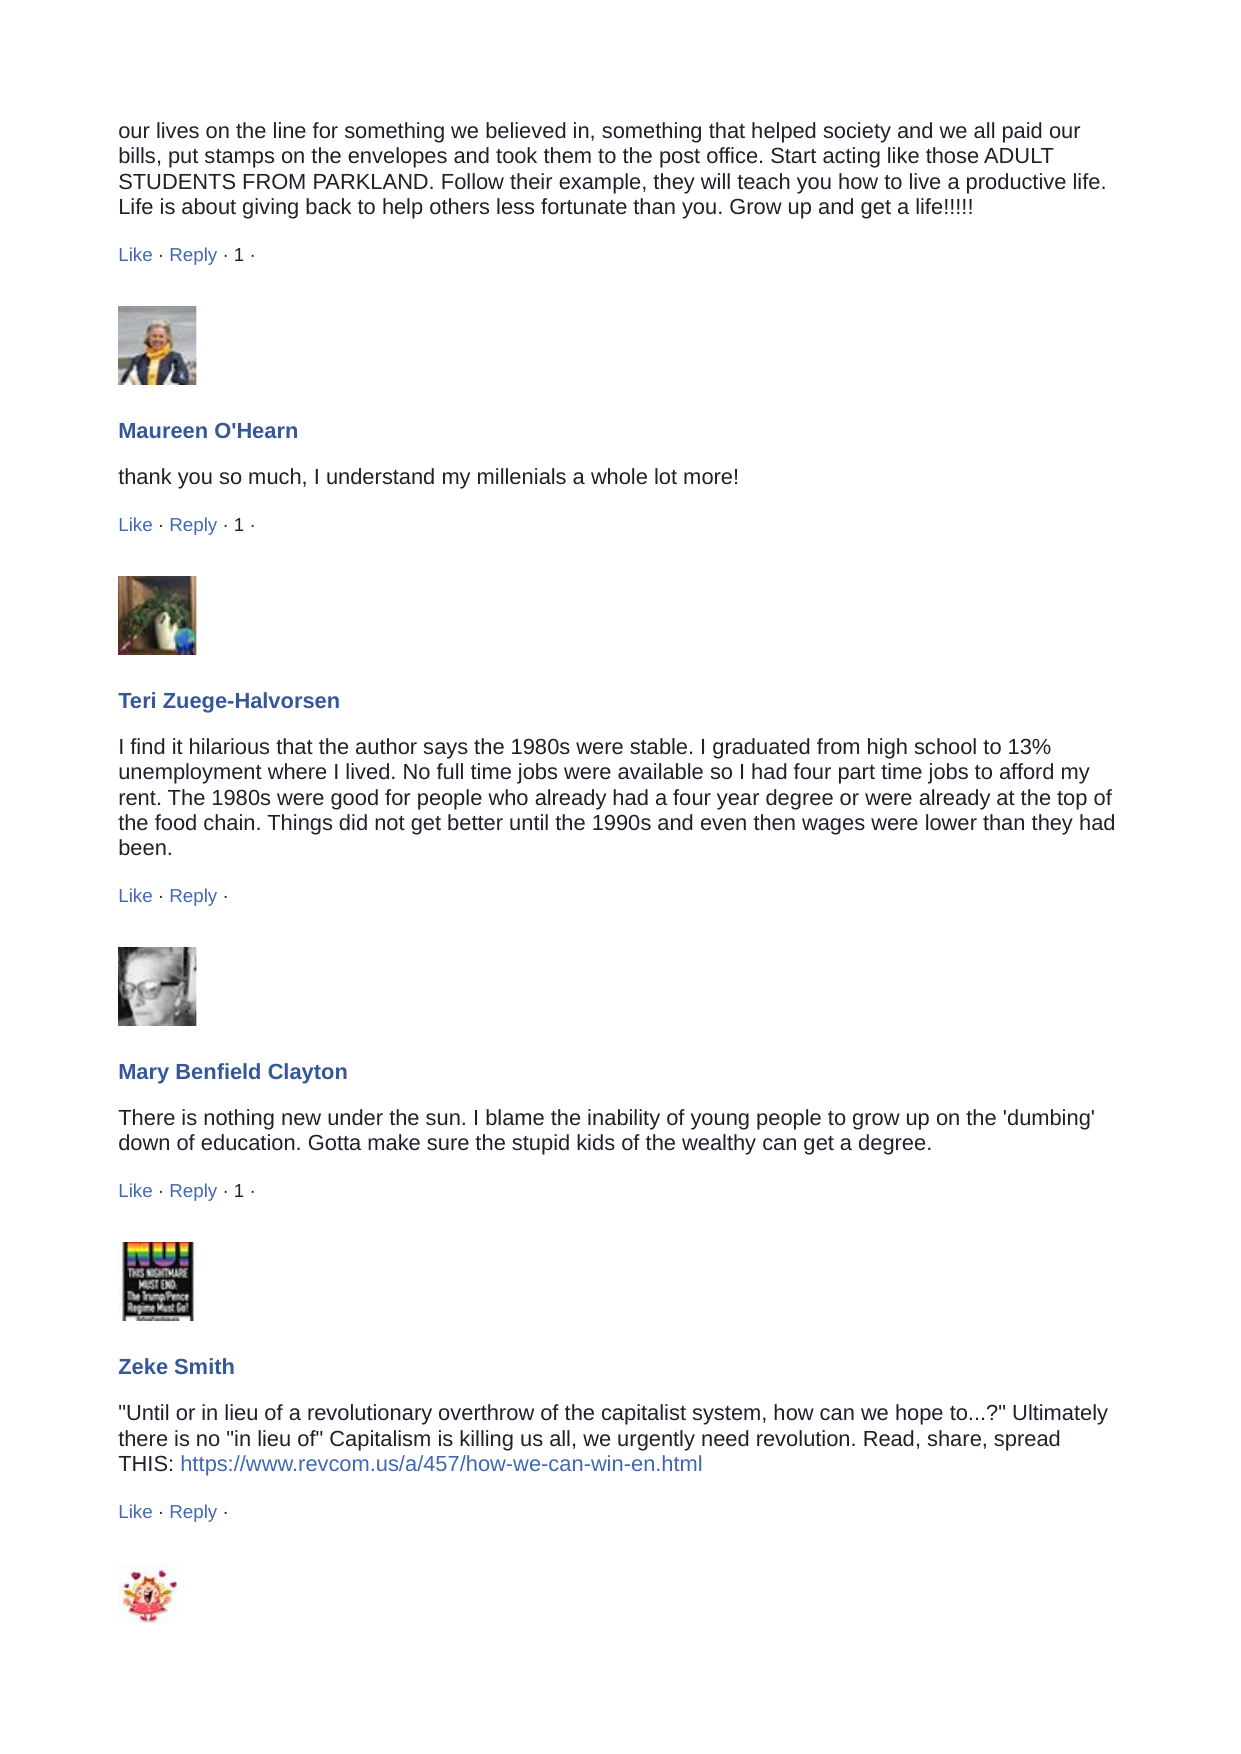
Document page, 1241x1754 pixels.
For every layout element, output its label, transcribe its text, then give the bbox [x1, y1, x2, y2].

picture [118, 1242, 197, 1321]
text Mary Benfield Clayton [118, 1059, 1122, 1084]
text our lives on the line for something we believed in, something that helped society and we all paid our bills, put stamps on the envelopes and took them to the post office. Start acting like those ADULT STUDENTS FROM PARKLAND. Follow their example, they will teach you how to live a productive life. Life is about giving back to help others less fortunate than you. Grow up and get a life!!!!! [118, 118, 1122, 219]
text thank you so much, I understand my millenials a whole lot more! [118, 464, 1122, 489]
picture [118, 1563, 178, 1623]
picture [118, 306, 197, 385]
text There is nothing new under the sun. I blame the inability of young people to grow up on the 'dumbing' down of education. Gotta make sure the stupid kids of the wealthy can get a degree. [118, 1105, 1122, 1155]
picture [118, 576, 197, 655]
text Like · Reply · 1 · [118, 244, 1116, 266]
text Like · Reply · [118, 1501, 1122, 1522]
text Like · Reply · [118, 885, 1122, 907]
text Teri Zuege-Halvorsen [118, 688, 1122, 713]
text Zeke Smith [118, 1354, 1122, 1379]
picture [118, 947, 197, 1026]
text I find it hilarious that the author says the 1980s were stable. I graduated from high school to 13% unemployment where I lived. No full time jobs were available so I had four part time jobs to afford my rent. The 1980s were good for people who already had a four year degree or were already at the top of the food chain. Things did not get better until the 1990s and even then wages were lower than they had been. [118, 734, 1122, 860]
text Maureen O'Hearn [118, 418, 1122, 443]
text Like · Reply · 1 · [118, 1180, 1116, 1202]
text Like · Reply · 1 · [118, 514, 1116, 536]
text "Until or in lieu of a revolutionary overthrow of the capitalist system, how can we hope to...?" Ultimately there is no "in lieu of" Capitalism is killing us all, we urgently need revolution. Read, share, spread THIS: https://www.revcom.us/a/457/how-we-can-win-en.html [118, 1400, 1122, 1476]
